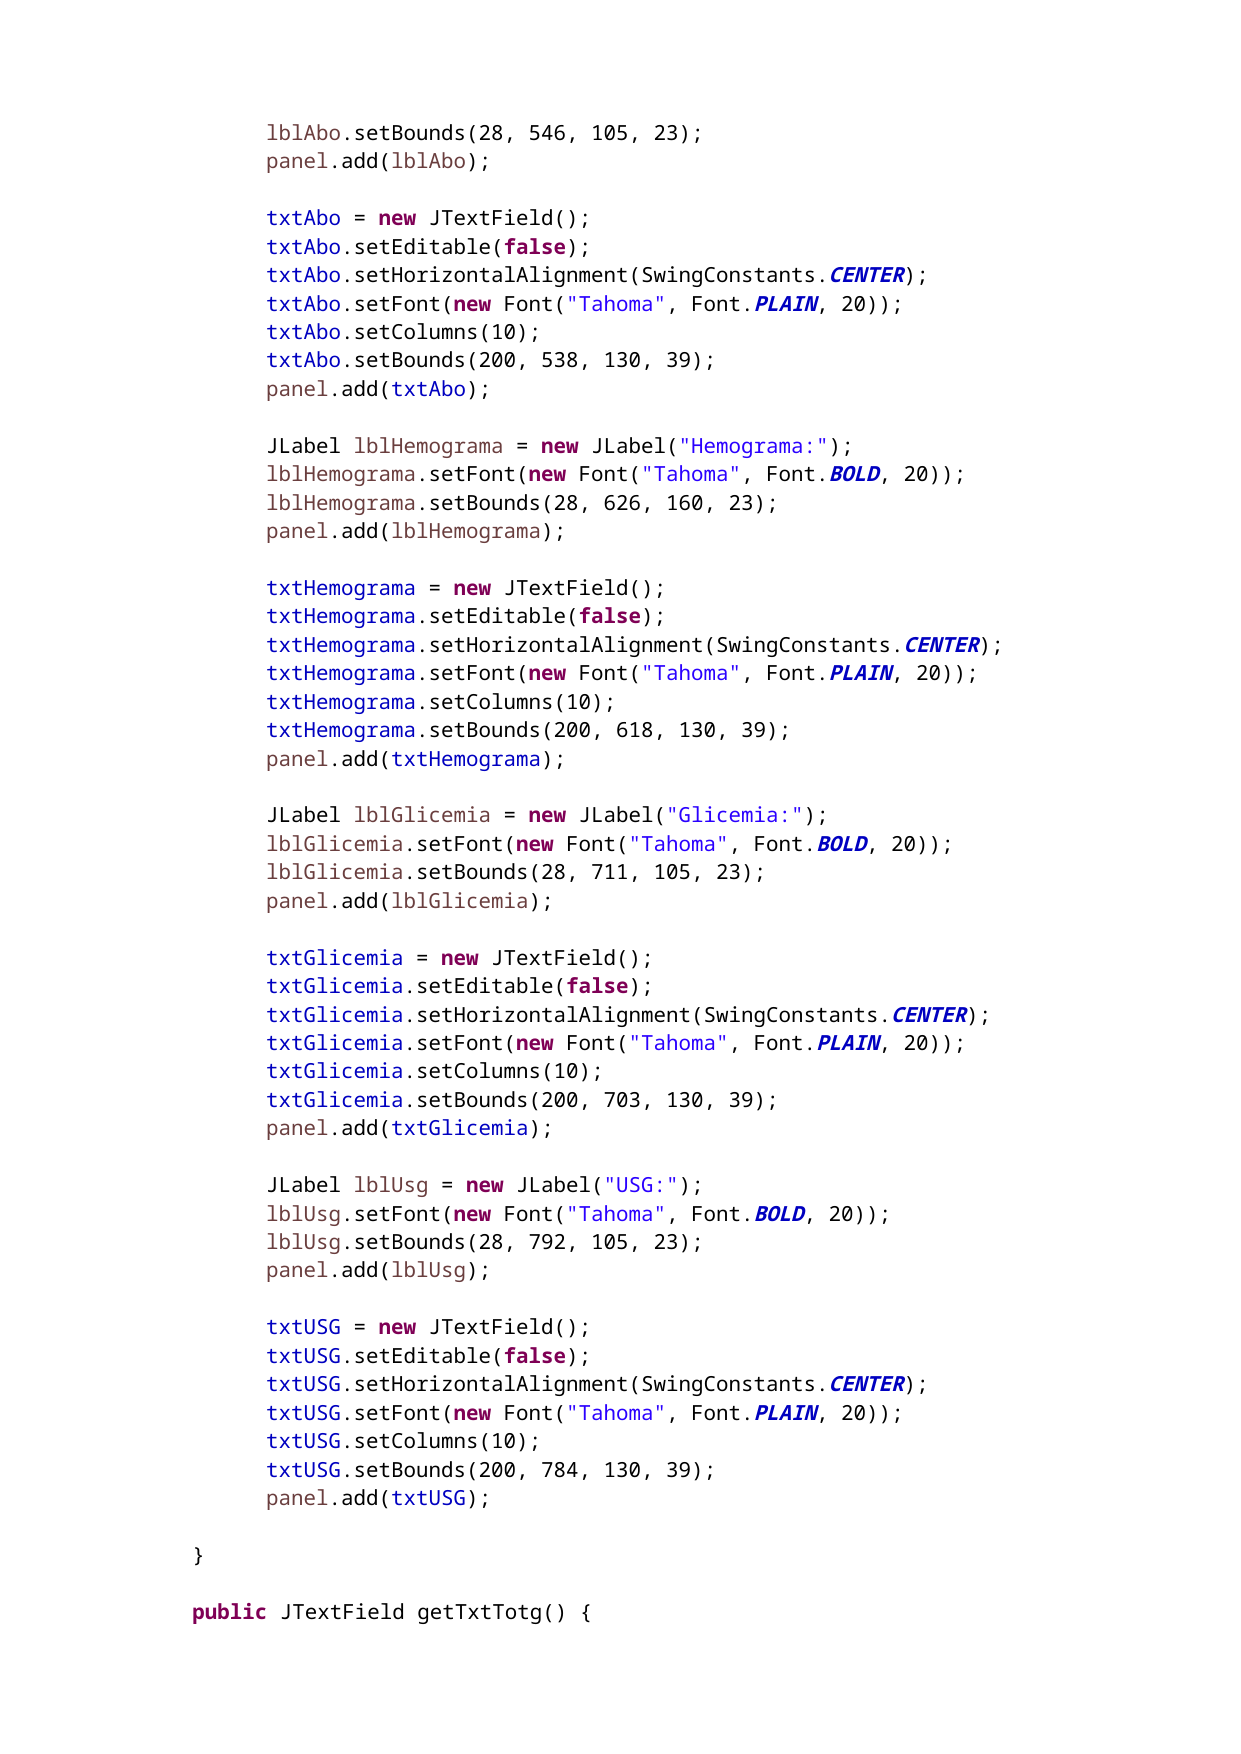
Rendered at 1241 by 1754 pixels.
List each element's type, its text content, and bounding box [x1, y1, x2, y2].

text JLabel lblGlicemia = new JLabel("Glicemia:"); [118, 801, 1122, 829]
text panel.add(txtHemograma); [118, 744, 1122, 772]
text panel.add(lblAbo); [118, 147, 1122, 175]
text txtGlicemia.setFont(new Font("Tahoma", Font.PLAIN, 20)); [118, 1028, 1122, 1057]
text panel.add(lblUsg); [118, 1256, 1122, 1284]
text panel.add(lblHemograma); [118, 516, 1122, 545]
text public JTextField getTxtTotg() { [118, 1597, 1122, 1625]
text JLabel lblHemograma = new JLabel("Hemograma:"); [118, 431, 1122, 459]
text panel.add(txtGlicemia); [118, 1113, 1122, 1142]
text txtHemograma.setFont(new Font("Tahoma", Font.PLAIN, 20)); [118, 658, 1122, 687]
text txtHemograma.setEditable(false); [118, 602, 1122, 630]
text lblGlicemia.setBounds(28, 711, 105, 23); [118, 857, 1122, 886]
text txtAbo.setEditable(false); [118, 232, 1122, 260]
text lblHemograma.setFont(new Font("Tahoma", Font.BOLD, 20)); [118, 459, 1122, 488]
text panel.add(lblGlicemia); [118, 886, 1122, 914]
text txtGlicemia = new JTextField(); [118, 943, 1122, 971]
text JLabel lblUsg = new JLabel("USG:"); [118, 1170, 1122, 1199]
text txtUSG.setEditable(false); [118, 1341, 1122, 1369]
text txtHemograma.setColumns(10); [118, 687, 1122, 715]
text txtAbo.setColumns(10); [118, 317, 1122, 346]
text lblUsg.setBounds(28, 792, 105, 23); [118, 1227, 1122, 1256]
text txtAbo = new JTextField(); [118, 203, 1122, 232]
text txtUSG.setFont(new Font("Tahoma", Font.PLAIN, 20)); [118, 1398, 1122, 1426]
text txtGlicemia.setColumns(10); [118, 1057, 1122, 1085]
text txtHemograma = new JTextField(); [118, 573, 1122, 602]
text txtGlicemia.setHorizontalAlignment(SwingConstants.CENTER); [118, 1000, 1122, 1028]
text lblHemograma.setBounds(28, 626, 160, 23); [118, 488, 1122, 516]
text txtHemograma.setBounds(200, 618, 130, 39); [118, 715, 1122, 744]
text lblUsg.setFont(new Font("Tahoma", Font.BOLD, 20)); [118, 1199, 1122, 1227]
text txtUSG.setColumns(10); [118, 1426, 1122, 1455]
text panel.add(txtUSG); [118, 1483, 1122, 1512]
text txtUSG.setBounds(200, 784, 130, 39); [118, 1455, 1122, 1483]
text txtGlicemia.setBounds(200, 703, 130, 39); [118, 1085, 1122, 1113]
text txtAbo.setHorizontalAlignment(SwingConstants.CENTER); [118, 260, 1122, 289]
text txtAbo.setFont(new Font("Tahoma", Font.PLAIN, 20)); [118, 289, 1122, 317]
text txtAbo.setBounds(200, 538, 130, 39); [118, 346, 1122, 374]
text lblGlicemia.setFont(new Font("Tahoma", Font.BOLD, 20)); [118, 829, 1122, 857]
text } [118, 1540, 1122, 1568]
text txtGlicemia.setEditable(false); [118, 971, 1122, 1000]
text lblAbo.setBounds(28, 546, 105, 23); [118, 118, 1122, 147]
text txtUSG.setHorizontalAlignment(SwingConstants.CENTER); [118, 1369, 1122, 1398]
text txtUSG = new JTextField(); [118, 1312, 1122, 1341]
text txtHemograma.setHorizontalAlignment(SwingConstants.CENTER); [118, 630, 1122, 658]
text panel.add(txtAbo); [118, 374, 1122, 402]
